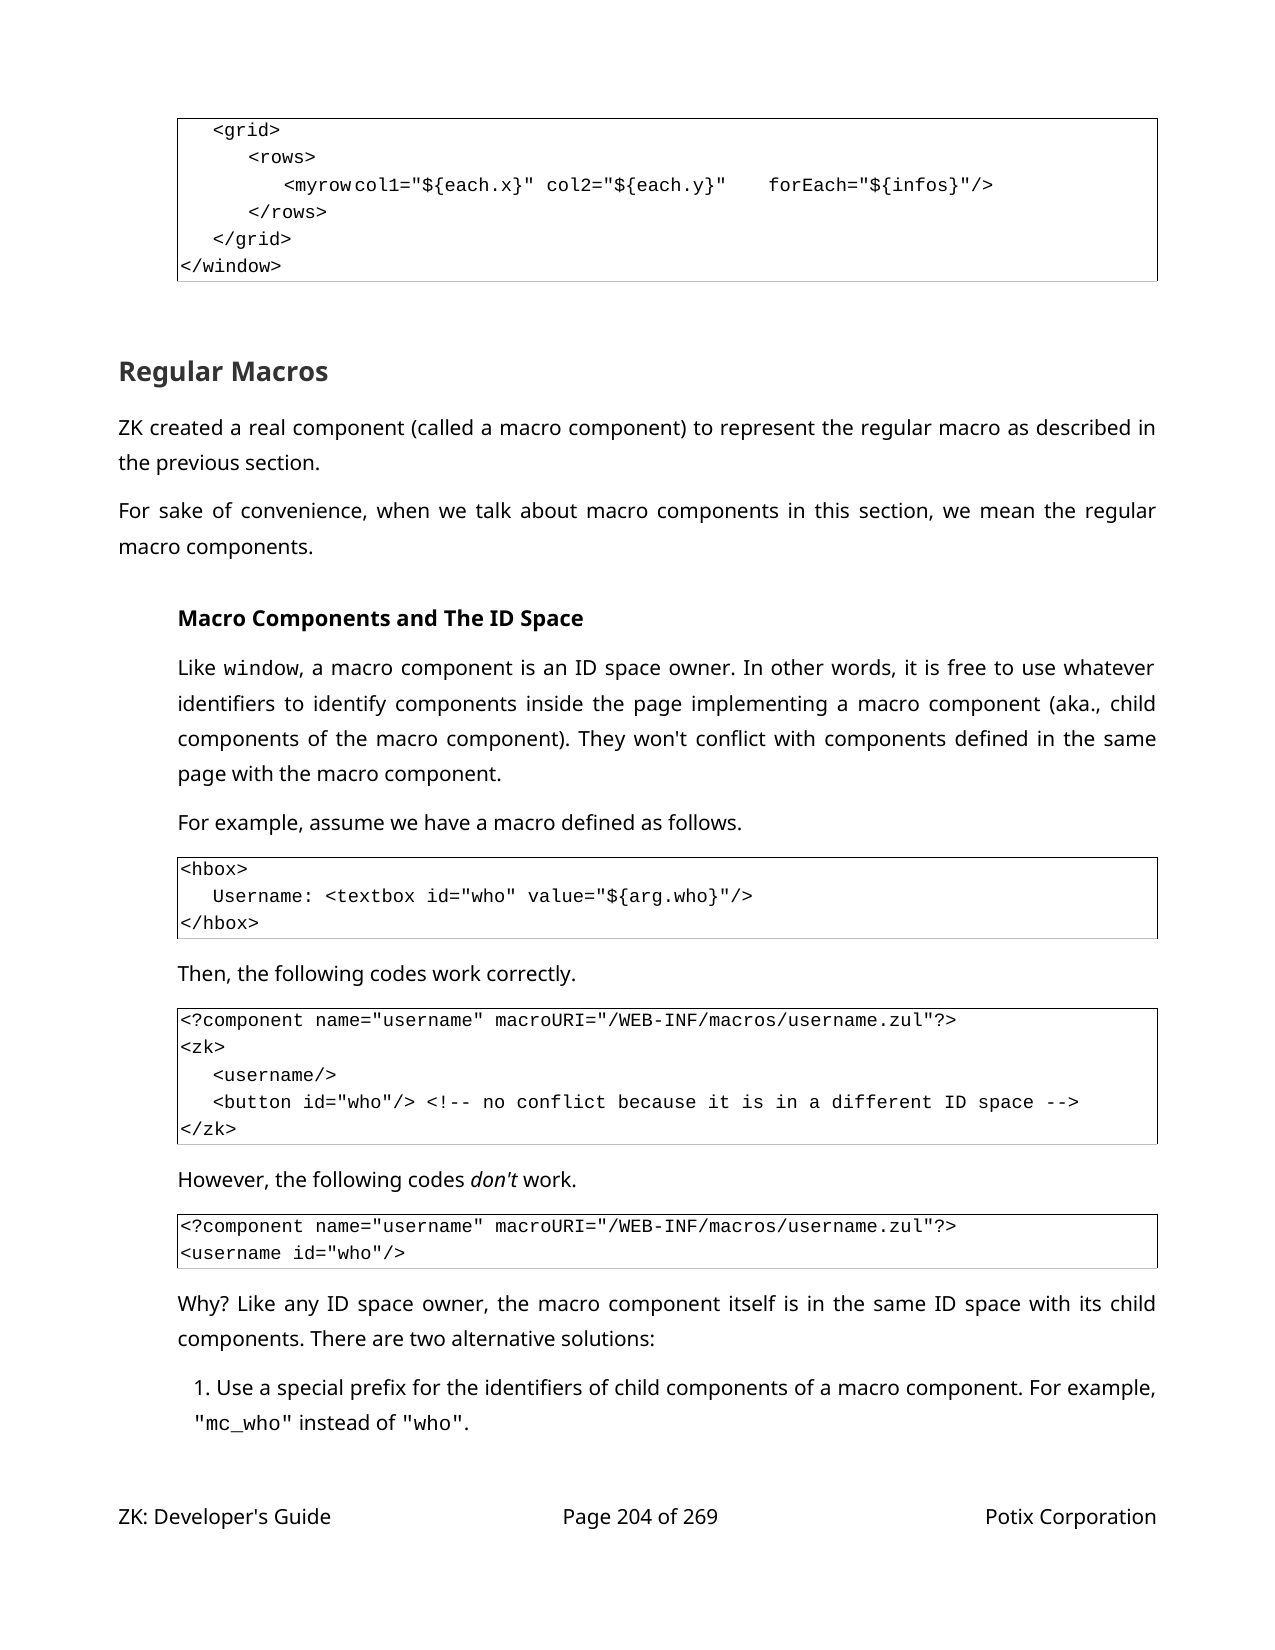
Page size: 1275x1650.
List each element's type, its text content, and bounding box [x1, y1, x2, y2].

text For sake of convenience, when we talk about macro components in this section, we mean the regular macro components. [118, 497, 1157, 560]
text <username id="who"/> [178, 1241, 1157, 1268]
text <myrow col1="${each.x}" col2="${each.y}" forEach="${infos}"/> [178, 172, 1157, 197]
text Why? Like any ID space owner, the macro component itself is in the same ID space with its child components. There are two alternative solutions: [177, 1289, 1157, 1352]
text <zk> [178, 1035, 1157, 1059]
text <button id="who"/> <!-- no conflict because it is in a different ID space --> [178, 1089, 1157, 1114]
text </hbox> [178, 911, 1157, 938]
text ZK created a real component (called a macro component) to represent the regular macro as described in the previous section. [118, 413, 1157, 476]
text <rows> [178, 145, 1157, 169]
text <username/> [178, 1062, 1157, 1087]
text Username: <textbox id="who" value="${arg.who}"/> [178, 884, 1157, 908]
text For example, assume we have a macro defined as follows. [177, 808, 1157, 836]
subtitle Macro Components and The ID Space [177, 603, 1157, 633]
subtitle Regular Macros [118, 352, 1157, 389]
text Then, the following codes work correctly. [177, 959, 1157, 987]
text </grid> [178, 227, 1157, 251]
text </rows> [178, 200, 1157, 224]
text <grid> [178, 119, 1157, 142]
text <?component name="username" macroURI="/WEB-INF/macros/username.zul"?> [178, 1215, 1157, 1238]
text </window> [178, 254, 1157, 281]
text However, the following codes don't work. [177, 1165, 1157, 1193]
text <hbox> [178, 858, 1157, 881]
text </zk> [178, 1117, 1157, 1144]
text <?component name="username" macroURI="/WEB-INF/macros/username.zul"?> [178, 1009, 1157, 1032]
text Like window, a macro component is an ID space owner. In other words, it is free to use whatever identifiers to identify components inside the page implementing a macro component (aka., child components of the macro component). They won't conflict with components defined in the same page with the macro component. [177, 653, 1157, 787]
list 1. Use a special prefix for the identifiers of child components of a macro component. For example, "mc_who" instead of "who". [156, 1373, 1157, 1436]
